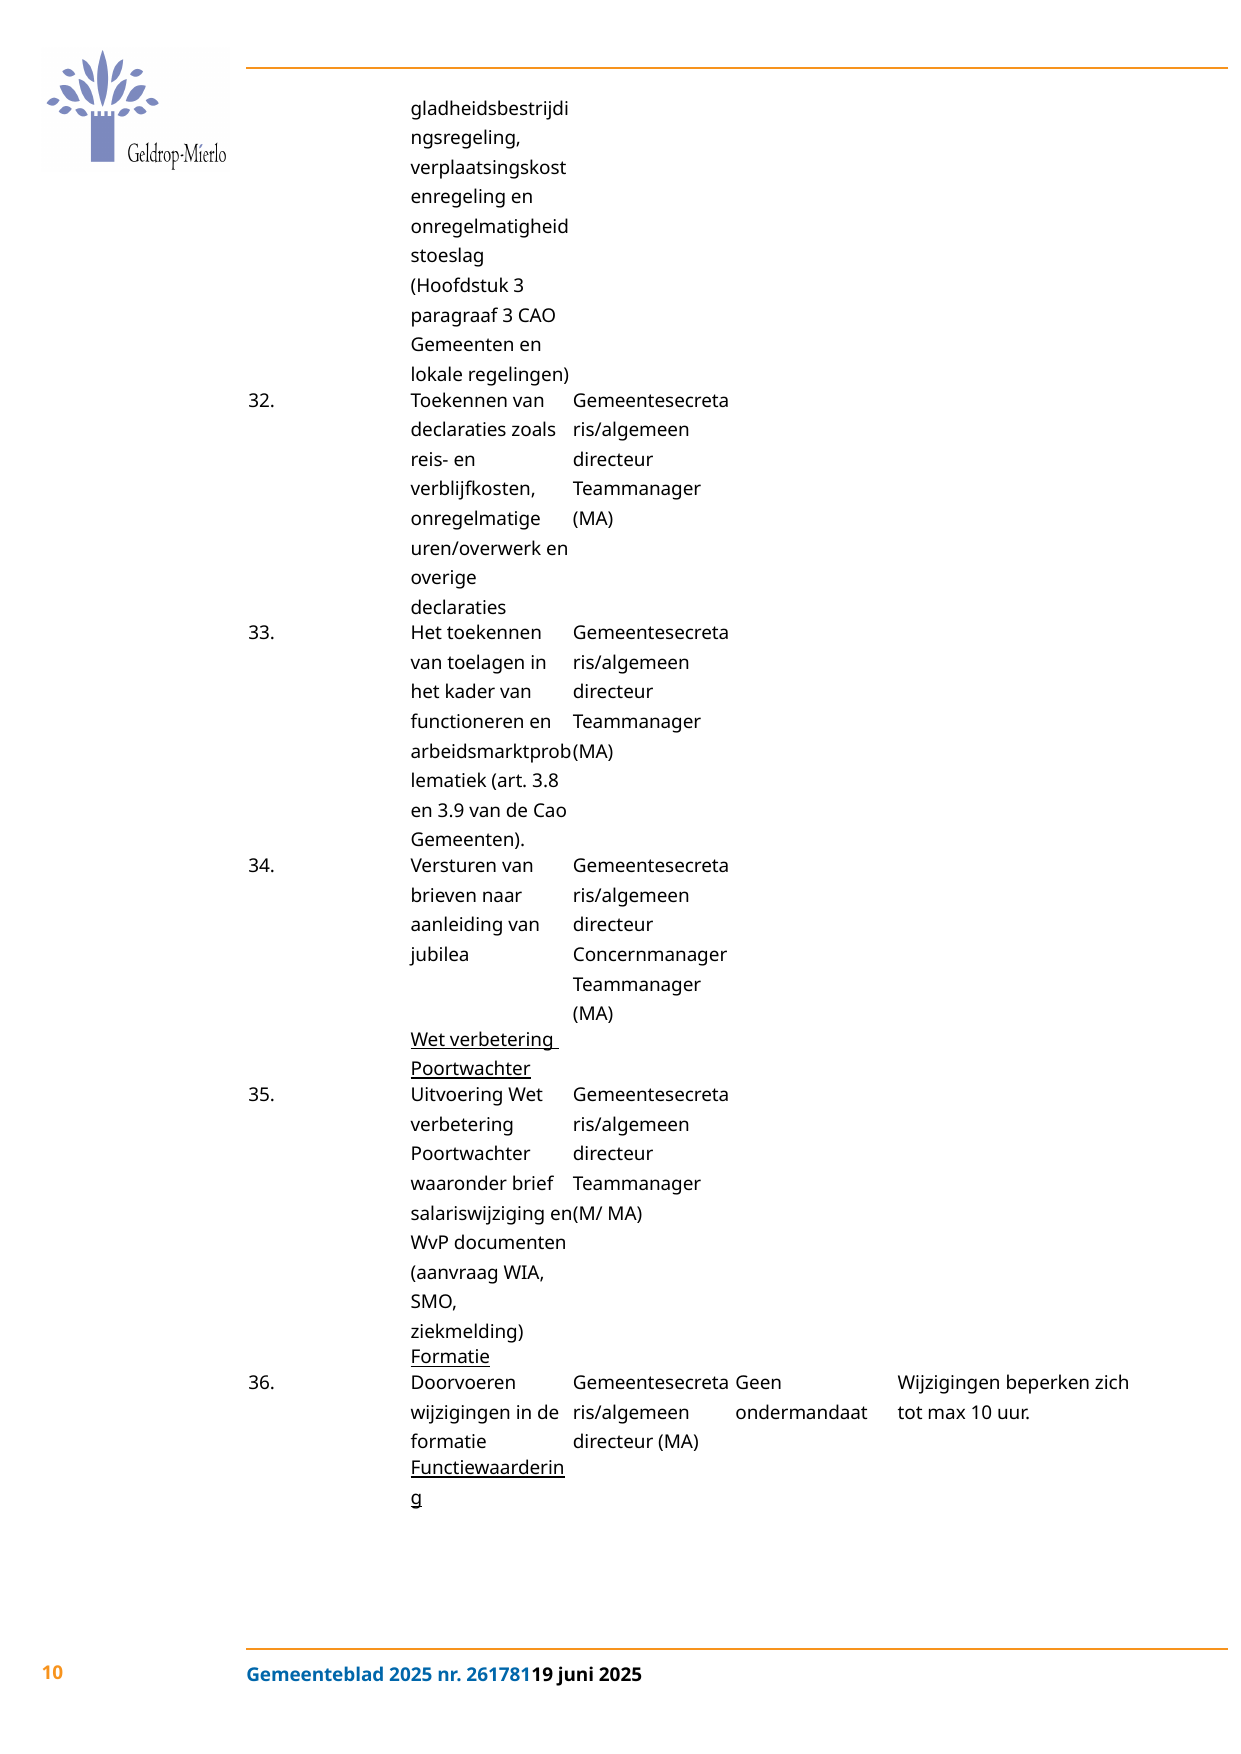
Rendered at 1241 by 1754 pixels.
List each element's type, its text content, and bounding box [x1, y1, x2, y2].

table_cell [573, 95, 735, 387]
table_cell Gemeentesecretaris/algemeen directeur (MA) [573, 1370, 735, 1454]
table_cell [248, 1026, 410, 1081]
table_cell Versturen van brieven naar aanleiding van jubilea [410, 853, 573, 1026]
table_cell Wet verbetering Poortwachter [410, 1026, 573, 1081]
table_cell Geen ondermandaat [735, 1370, 897, 1454]
table_cell [248, 1344, 410, 1369]
table_cell [898, 387, 1152, 619]
table_cell [248, 95, 410, 387]
table_cell [573, 1344, 735, 1369]
table_cell [735, 853, 897, 1026]
table_cell Wijzigingen beperken zich tot max 10 uur. [898, 1370, 1152, 1454]
table_cell 34. [248, 853, 410, 1026]
table_cell Formatie [410, 1344, 573, 1369]
table_cell Functiewaardering [410, 1454, 573, 1510]
table_cell 36. [248, 1370, 410, 1454]
table_cell [898, 1081, 1152, 1344]
table_cell [735, 387, 897, 619]
table_cell 35. [248, 1081, 410, 1344]
table_cell [735, 620, 897, 852]
table_cell [735, 1454, 897, 1510]
table_cell [735, 1026, 897, 1081]
table_cell gladheidsbestrijdingsregeling, verplaatsingskostenregeling en onregelmatigheidstoeslag (Hoofdstuk 3 paragraaf 3 CAO Gemeenten en lokale regelingen) [410, 95, 573, 387]
table_cell 32. [248, 387, 410, 619]
table_cell Gemeentesecretaris/algemeen directeur Teammanager (MA) [573, 387, 735, 619]
table_cell Het toekennen van toelagen in het kader van functioneren en arbeidsmarktproblematiek (art. 3.8 en 3.9 van de Cao Gemeenten). [410, 620, 573, 852]
table_cell [898, 620, 1152, 852]
table_cell Uitvoering Wet verbetering Poortwachter waaronder brief salariswijziging en WvP documenten (aanvraag WIA, SMO, ziekmelding) [410, 1081, 573, 1344]
table_cell Gemeentesecretaris/algemeen directeur Teammanager (MA) [573, 620, 735, 852]
table_cell Gemeentesecretaris/algemeen directeur Concernmanager Teammanager (MA) [573, 853, 735, 1026]
table_cell [573, 1454, 735, 1510]
table_cell 33. [248, 620, 410, 852]
table_cell [248, 1454, 410, 1510]
table_cell [898, 1344, 1152, 1369]
table_cell [735, 1344, 897, 1369]
table_cell [898, 95, 1152, 387]
table_cell [898, 1026, 1152, 1081]
table_cell Gemeentesecretaris/algemeen directeur Teammanager (M/ MA) [573, 1081, 735, 1344]
table_cell [898, 853, 1152, 1026]
table_cell [898, 1454, 1152, 1510]
table_cell [735, 1081, 897, 1344]
table_cell [573, 1026, 735, 1081]
table_cell Toekennen van declaraties zoals reis- en verblijfkosten, onregelmatige uren/overwerk en overige declaraties [410, 387, 573, 619]
table_cell Doorvoeren wijzigingen in de formatie [410, 1370, 573, 1454]
table_cell [735, 95, 897, 387]
picture [41, 47, 231, 172]
